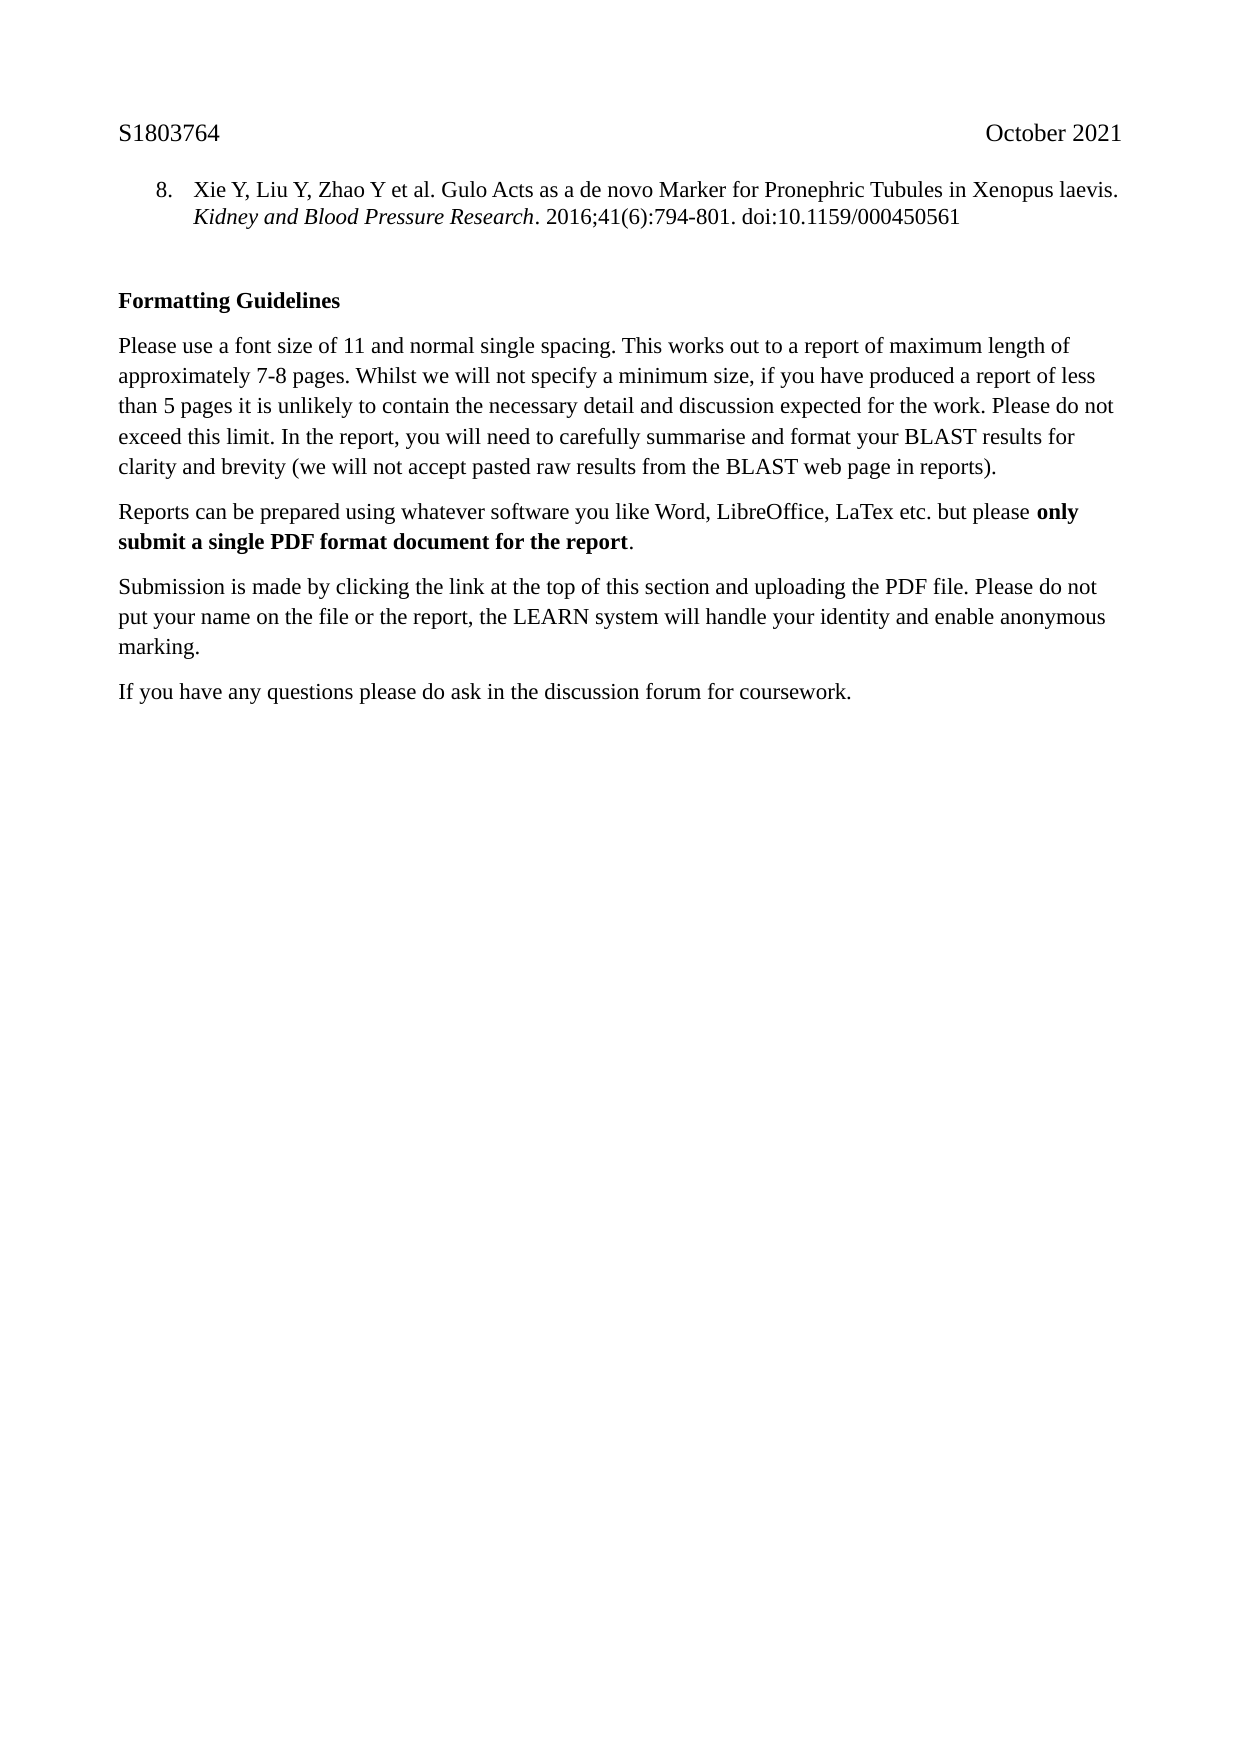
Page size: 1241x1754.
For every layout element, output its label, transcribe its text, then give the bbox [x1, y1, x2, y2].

list Xie Y, Liu Y, Zhao Y et al. Gulo Acts as a de novo Marker for Pronephric Tubules in Xenopus laevis. Kidney and Blood Pressure Research. 2016;41(6):794-801. doi:10.1159/000450561 [156, 176, 1122, 258]
text Reports can be prepared using whatever software you like Word, LibreOffice, LaTex etc. but please only submit a single PDF format document for the report. [118, 498, 1122, 554]
text If you have any questions please do ask in the discussion forum for coursework. [118, 678, 1122, 704]
text Formatting Guidelines [118, 287, 1122, 314]
text Please use a font size of 11 and normal single spacing. This works out to a report of maximum length of approximately 7-8 pages. Whilst we will not specify a minimum size, if you have produced a report of less than 5 pages it is unlikely to contain the necessary detail and discussion expected for the work. Please do not exceed this limit. In the report, you will need to carefully summarise and format your BLAST results for clarity and brevity (we will not accept pasted raw results from the BLAST web page in reports). [118, 332, 1122, 479]
text Submission is made by clicking the link at the top of this section and uploading the PDF file. Please do not put your name on the file or the report, the LEARN system will handle your identity and enable anonymous marking. [118, 573, 1122, 659]
